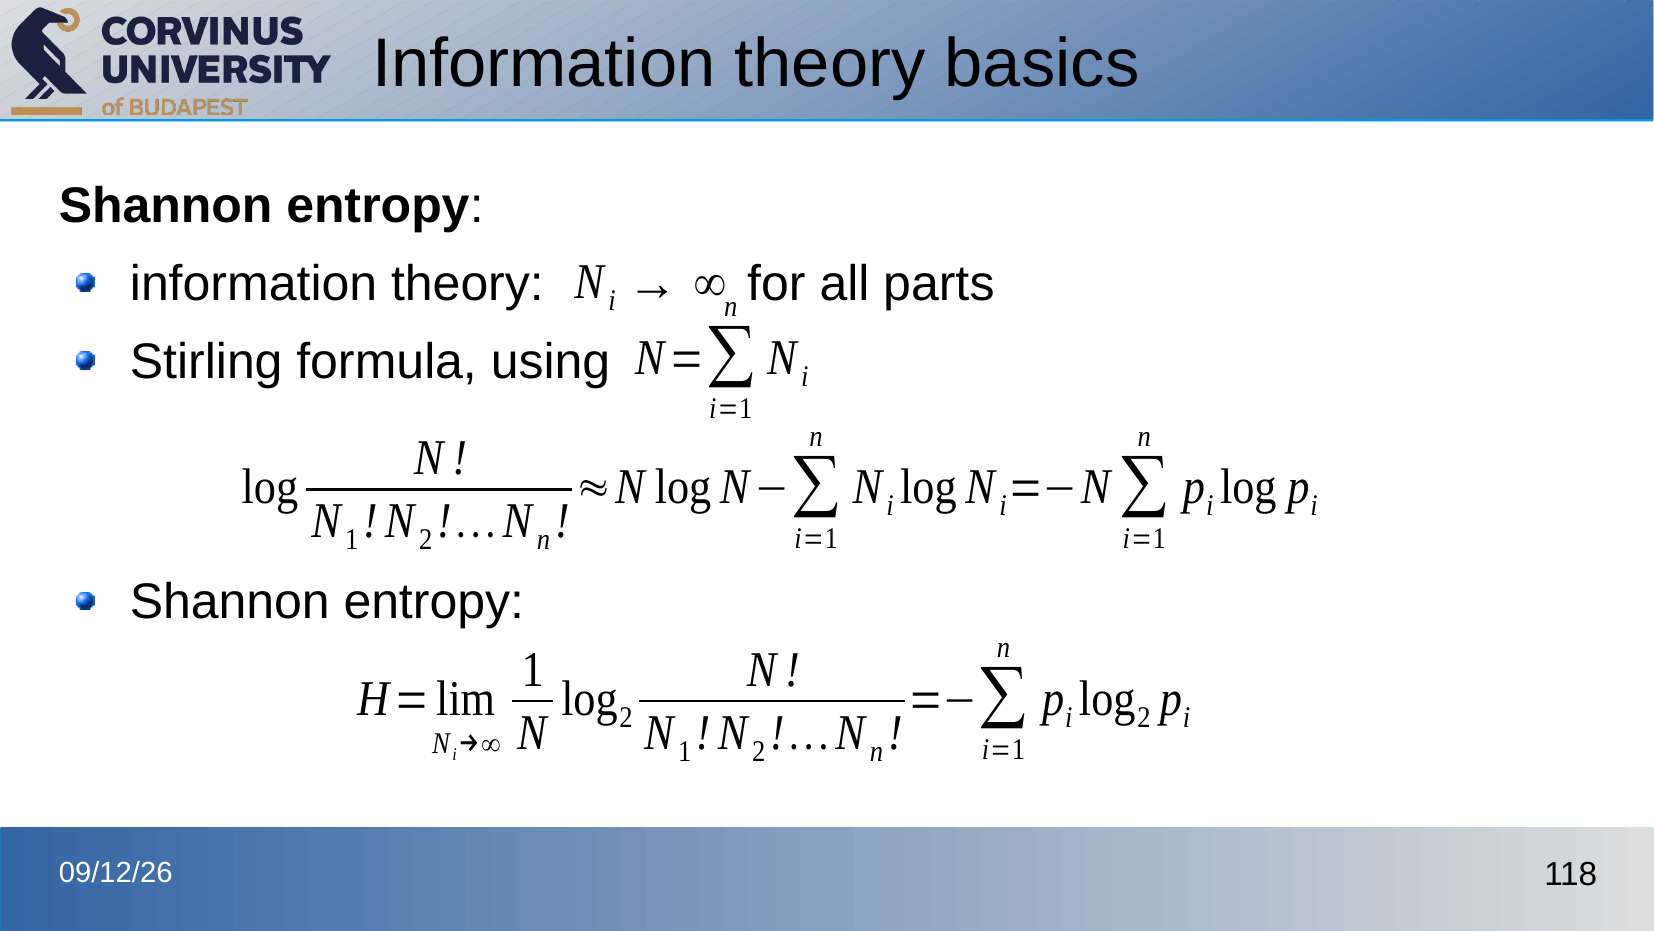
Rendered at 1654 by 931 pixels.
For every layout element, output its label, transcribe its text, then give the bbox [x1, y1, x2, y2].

chart [354, 630, 1191, 768]
chart [240, 253, 1319, 557]
picture [11, 7, 331, 115]
title Information theory basics [372, 23, 1625, 103]
list Shannon entropy: information theory: → for all parts Stirling formula, using Shannon entropy: [59, 177, 1595, 768]
